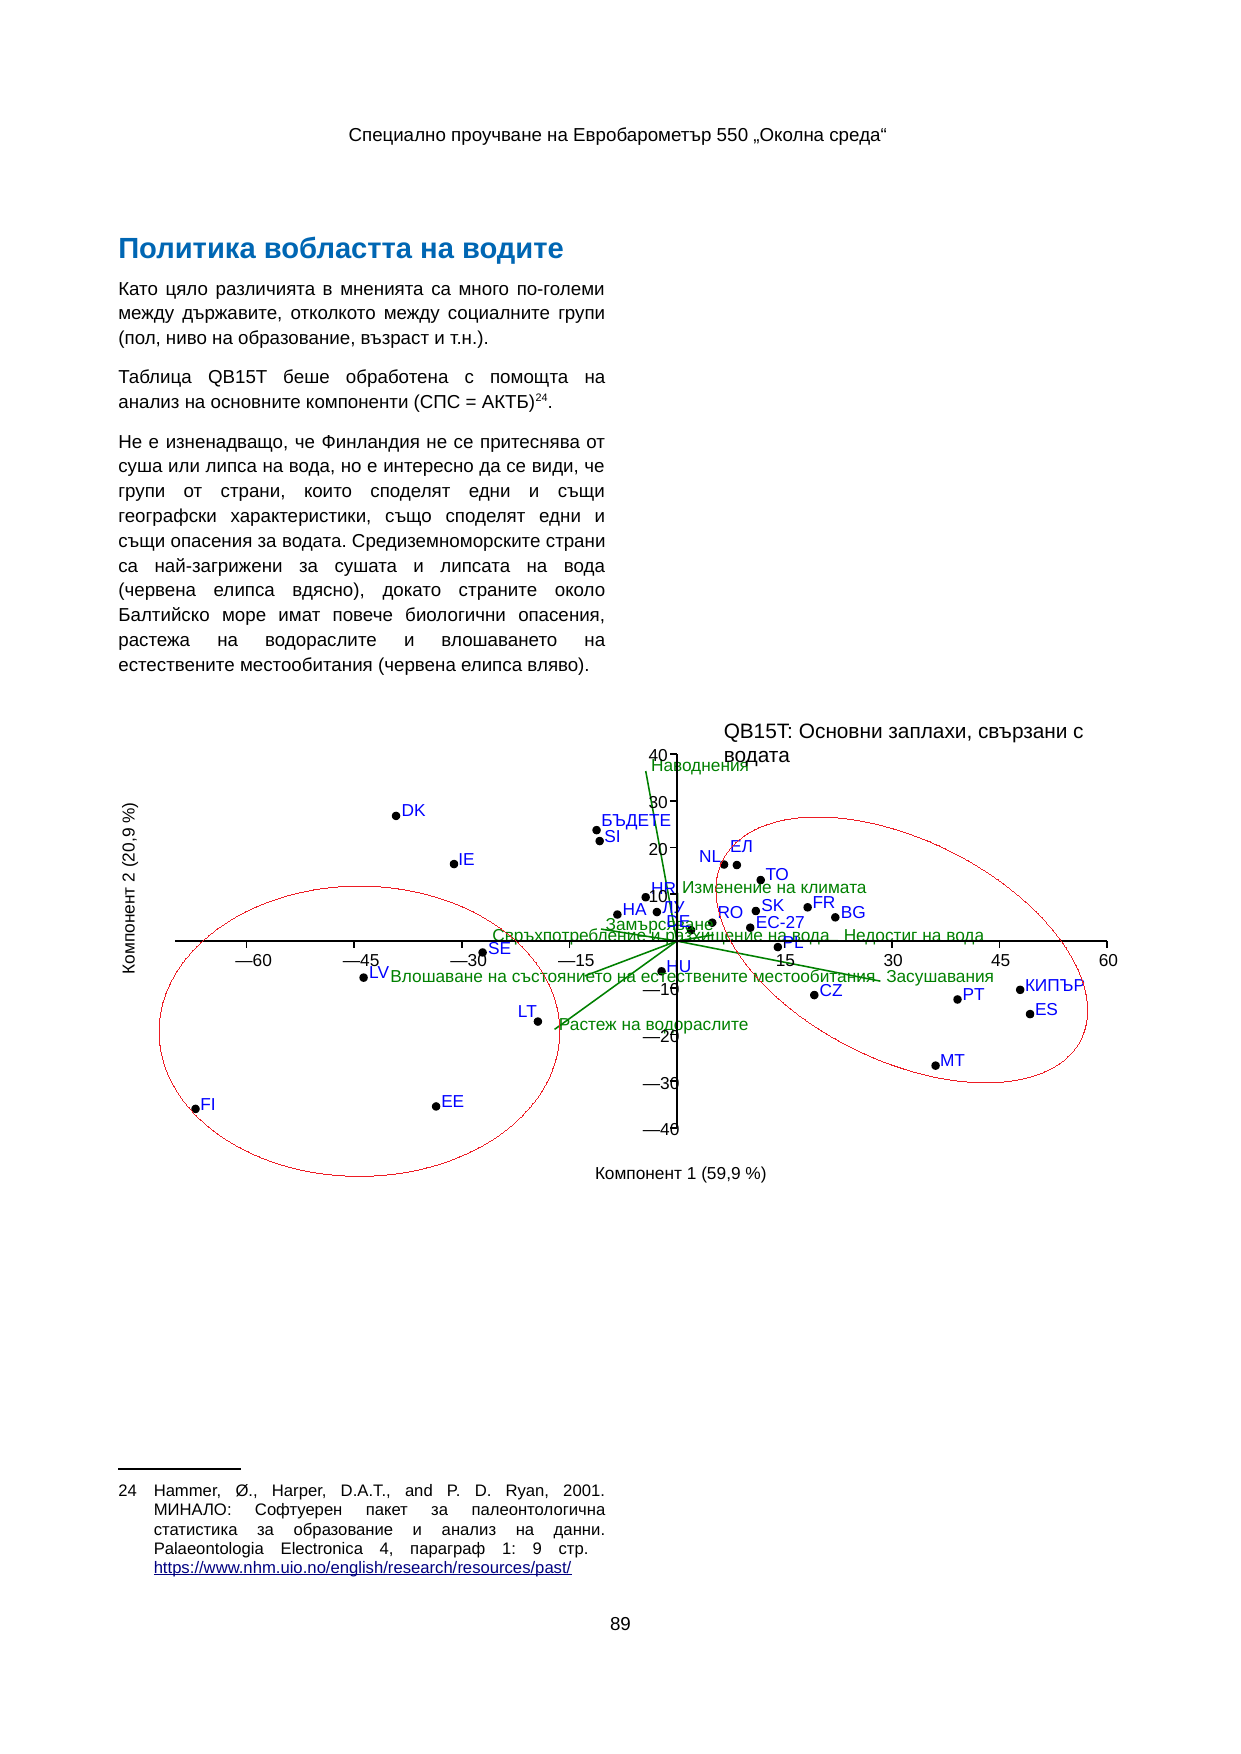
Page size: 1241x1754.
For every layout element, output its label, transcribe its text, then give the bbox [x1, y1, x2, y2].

text Не е изненадващо, че Финландия не се притеснява от суша или липса на вода, но е интересно да се види, че групи от страни, които споделят едни и същи географски характеристики, също споделят едни и същи опасения за водата. Средиземноморските страни са най-загрижени за сушата и липсата на вода (червена елипса вдясно), докато страните около Балтийско море имат повече биологични опасения, растежа на водораслите и влошаването на естествените местообитания (червена елипса вляво). [118, 431, 605, 675]
text Таблица QB15T беше обработена с помощта на анализ на основните компоненти (СПС = АКТБ). [118, 366, 605, 413]
text Като цяло различията в мненията са много по-големи между държавите, отколкото между социалните групи (пол, ниво на образование, възраст и т.н.). [118, 277, 605, 348]
subtitle Политика вобластта на водите [118, 231, 605, 265]
text Hammer, Ø., Harper, D.A.T., and P. D. Ryan, 2001. МИНАЛО: Софтуерен пакет за палеонтологична статистика за образование и анализ на данни. Palaeontologia Electronica 4, параграф 1: 9 стр. https://www.nhm.uio.no/english/research/resources/past/ [118, 1481, 605, 1577]
